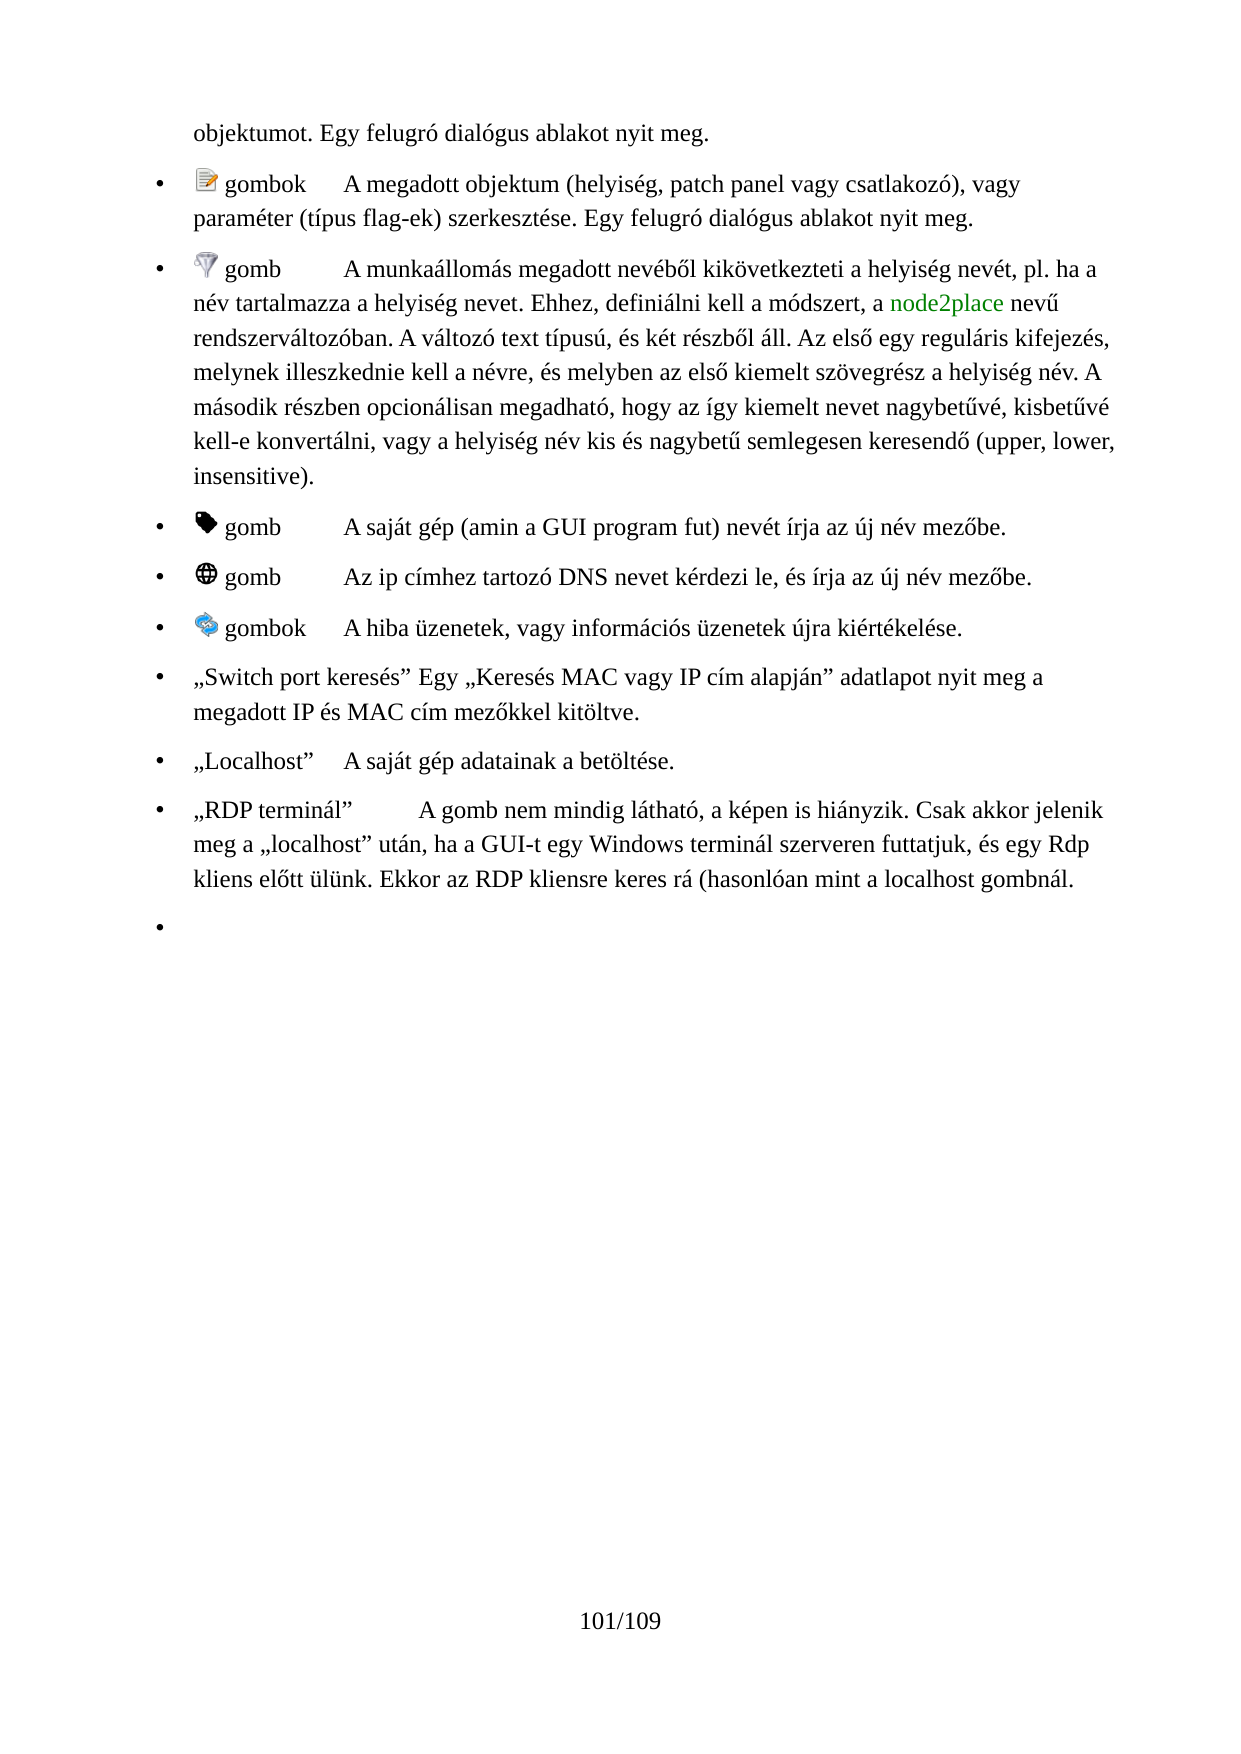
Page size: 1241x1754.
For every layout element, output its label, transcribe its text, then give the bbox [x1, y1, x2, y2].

list gombok A hiba üzenetek, vagy információs üzenetek újra kiértékelése. [156, 611, 1122, 642]
list „Localhost” A saját gép adatainak a betöltése. [156, 746, 1122, 774]
picture [193, 560, 219, 586]
picture [193, 611, 219, 637]
list gomb A munkaállomás megadott nevéből kikövetkezteti a helyiség nevét, pl. ha a név tartalmazza a helyiség nevet. Ehhez, definiálni kell a módszert, a node2place nevű rendszerváltozóban. A változó text típusú, és két részből áll. Az első egy reguláris kifejezés, melynek illeszkednie kell a névre, és melyben az első kiemelt szövegrész a helyiség név. A második részben opcionálisan megadható, hogy az így kiemelt nevet nagybetűvé, kisbetűvé kell-e konvertálni, vagy a helyiség név kis és nagybetű semlegesen keresendő (upper, lower, insensitive). [156, 252, 1122, 490]
list gombok A megadott objektum (helyiség, patch panel vagy csatlakozó), vagy paraméter (típus flag-ek) szerkesztése. Egy felugró dialógus ablakot nyit meg. [156, 167, 1122, 232]
list objektumot. Egy felugró dialógus ablakot nyit meg. [156, 118, 1122, 147]
list gomb Az ip címhez tartozó DNS nevet kérdezi le, és írja az új név mezőbe. [156, 561, 1122, 591]
list gomb A saját gép (amin a GUI program fut) nevét írja az új név mezőbe. [156, 510, 1122, 540]
picture [193, 510, 219, 535]
picture [193, 167, 219, 193]
list „RDP terminál” A gomb nem mindig látható, a képen is hiányzik. Csak akkor jelenik meg a „localhost” után, ha a GUI-t egy Windows terminál szerveren futtatjuk, és egy Rdp kliens előtt ülünk. Ekkor az RDP kliensre keres rá (hasonlóan mint a localhost gombnál. [156, 795, 1122, 892]
list „Switch port keresés” Egy „Keresés MAC vagy IP cím alapján” adatlapot nyit meg a megadott IP és MAC cím mezőkkel kitöltve. [156, 662, 1122, 725]
picture [193, 252, 219, 278]
